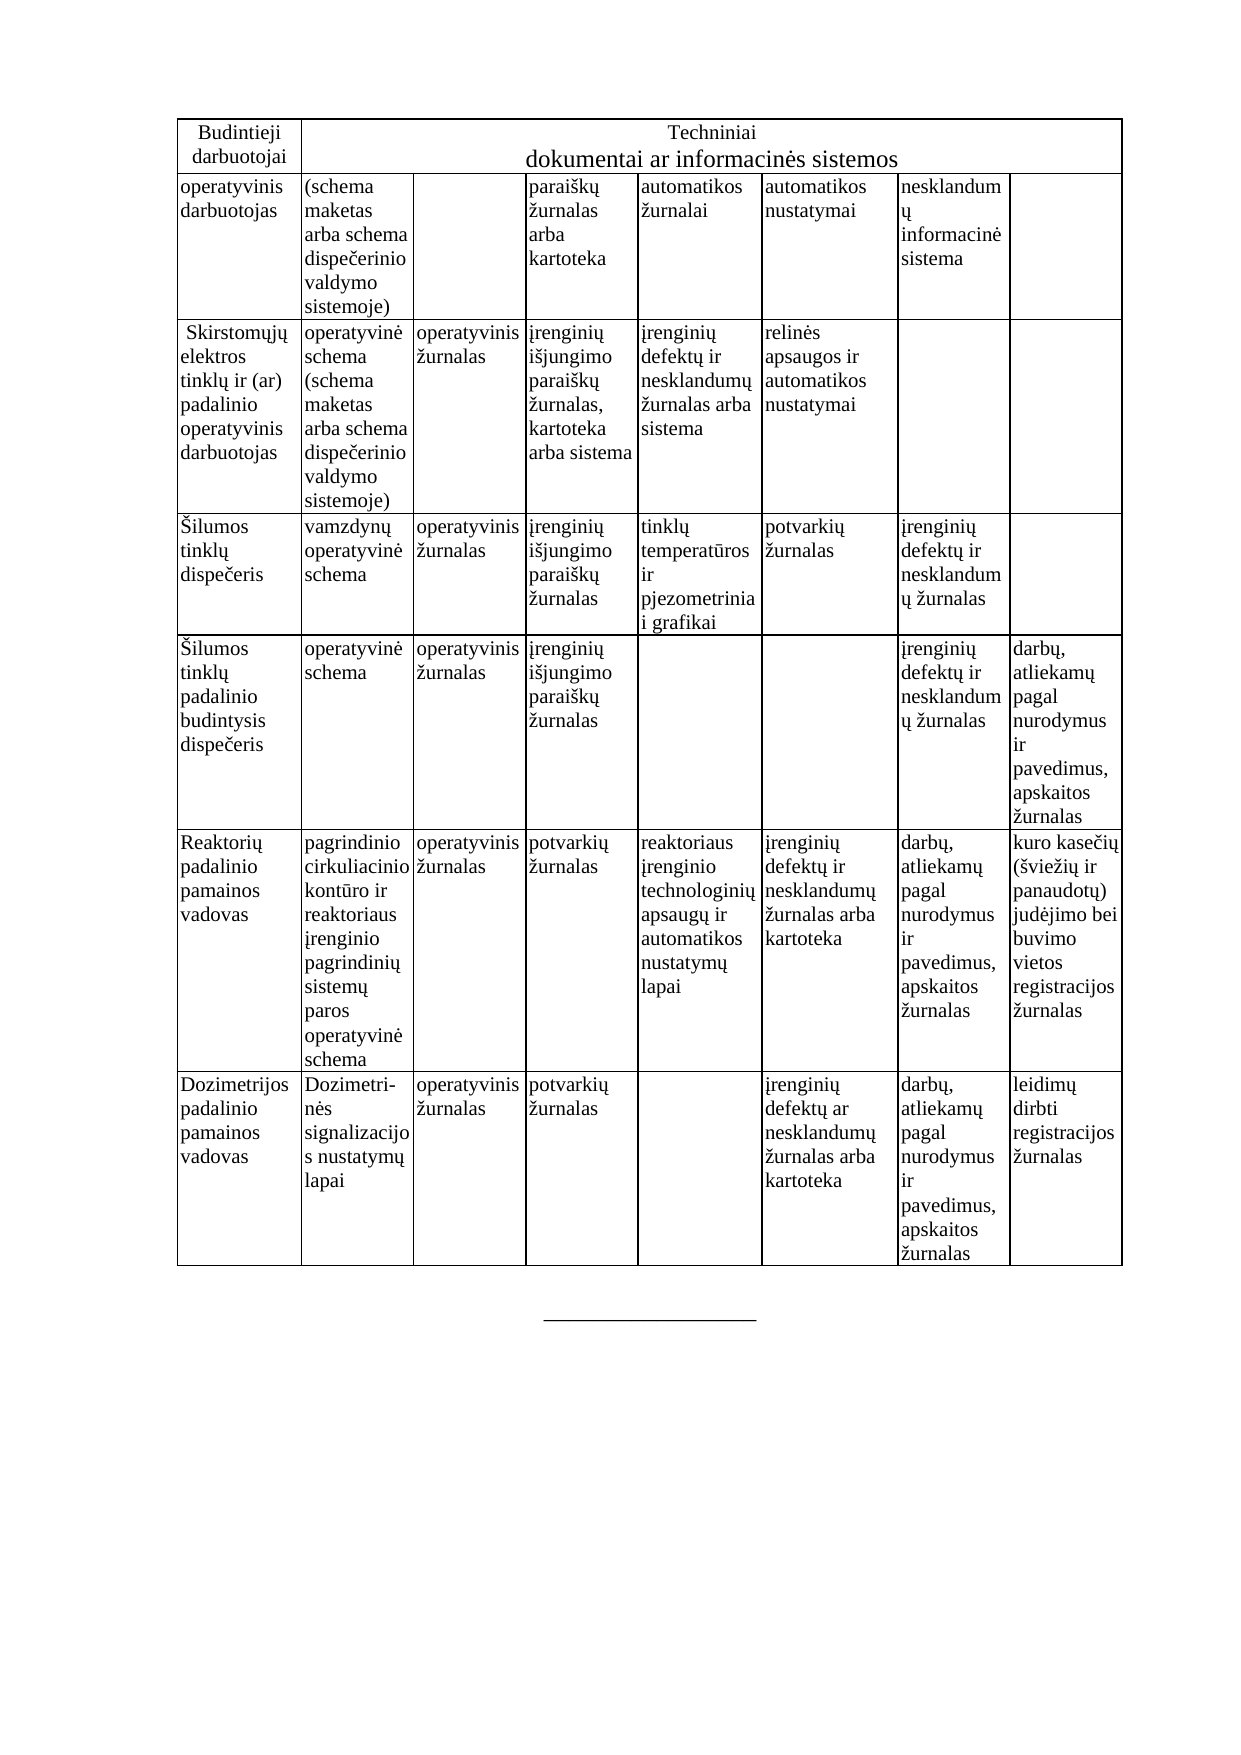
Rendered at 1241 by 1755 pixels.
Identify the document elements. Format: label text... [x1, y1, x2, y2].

table_cell įrenginių defektų ir nesklandumų žurnalas arba kartoteka [763, 830, 897, 1071]
table_cell operatyvinė schema [302, 636, 413, 828]
table_header Techniniai dokumentai ar informacinės sistemos [302, 120, 1121, 172]
table_cell įrenginių defektų ir nesklandumų žurnalas [899, 636, 1009, 828]
table_cell (schema maketas arba schema dispečerinio valdymo sistemoje) [302, 174, 413, 318]
table_cell operatyvinis darbuotojas [178, 174, 301, 318]
table_cell operatyvinis žurnalas [414, 636, 525, 828]
table_cell automatikos žurnalai [639, 174, 761, 318]
table_cell darbų, atliekamų pagal nurodymus ir pavedimus, apskaitos žurnalas [899, 830, 1009, 1071]
table_cell vamzdynų operatyvinė schema [302, 514, 413, 634]
table_cell [1011, 514, 1121, 634]
table_cell kuro kasečių (šviežių ir panaudotų) judėjimo bei buvimo vietos registracijos žurnalas [1011, 830, 1121, 1071]
table_cell tinklų temperatūros ir pjezometriniai grafikai [639, 514, 761, 634]
table_cell [639, 1072, 761, 1265]
table_cell potvarkių žurnalas [527, 1072, 637, 1265]
table_cell potvarkių žurnalas [763, 514, 897, 634]
table_cell operatyvinis žurnalas [414, 320, 525, 512]
table_cell [899, 320, 1009, 512]
table_cell Skirstomųjų elektros tinklų ir (ar) padalinio operatyvinis darbuotojas [178, 320, 301, 512]
table_cell darbų, atliekamų pagal nurodymus ir pavedimus, apskaitos žurnalas [899, 1072, 1009, 1265]
table_cell operatyvinis žurnalas [414, 1072, 525, 1265]
table_cell įrenginių defektų ir nesklandumų žurnalas arba sistema [639, 320, 761, 512]
table_cell [414, 174, 525, 318]
table_cell [763, 636, 897, 828]
table_cell Šilumos tinklų padalinio budintysis dispečeris [178, 636, 301, 828]
table_cell reaktoriaus įrenginio technologinių apsaugų ir automatikos nustatymų lapai [639, 830, 761, 1071]
table_cell operatyvinė schema (schema maketas arba schema dispečerinio valdymo sistemoje) [302, 320, 413, 512]
table_cell darbų, atliekamų pagal nurodymus ir pavedimus, apskaitos žurnalas [1011, 636, 1121, 828]
table_cell automatikos nustatymai [763, 174, 897, 318]
table_cell potvarkių žurnalas [527, 830, 637, 1071]
table_cell įrenginių defektų ar nesklandumų žurnalas arba kartoteka [763, 1072, 897, 1265]
table_cell nesklandumų informacinė sistema [899, 174, 1009, 318]
table_cell [1011, 174, 1121, 318]
table_cell operatyvinis žurnalas [414, 830, 525, 1071]
table_cell įrenginių išjungimo paraiškų žurnalas, kartoteka arba sistema [527, 320, 637, 512]
table_cell įrenginių defektų ir nesklandumų žurnalas [899, 514, 1009, 634]
table_cell įrenginių išjungimo paraiškų žurnalas [527, 514, 637, 634]
table_cell operatyvinis žurnalas [414, 514, 525, 634]
table_header Budintieji darbuotojai [178, 120, 301, 172]
table_cell Dozimetri-nės signalizacijos nustatymų lapai [302, 1072, 413, 1265]
table_cell įrenginių išjungimo paraiškų žurnalas [527, 636, 637, 828]
table_cell paraiškų žurnalas arba kartoteka [527, 174, 637, 318]
table_cell [639, 636, 761, 828]
table_cell relinės apsaugos ir automatikos nustatymai [763, 320, 897, 512]
table_cell Reaktorių padalinio pamainos vadovas [178, 830, 301, 1071]
table_cell [1011, 320, 1121, 512]
table_cell leidimų dirbti registracijos žurnalas [1011, 1072, 1121, 1265]
table_cell pagrindinio cirkuliacinio kontūro ir reaktoriaus įrenginio pagrindinių sistemų paros operatyvinė schema [302, 830, 413, 1071]
table_cell Šilumos tinklų dispečeris [178, 514, 301, 634]
text _________________ [177, 1295, 1122, 1324]
table_cell Dozimetrijos padalinio pamainos vadovas [178, 1072, 301, 1265]
